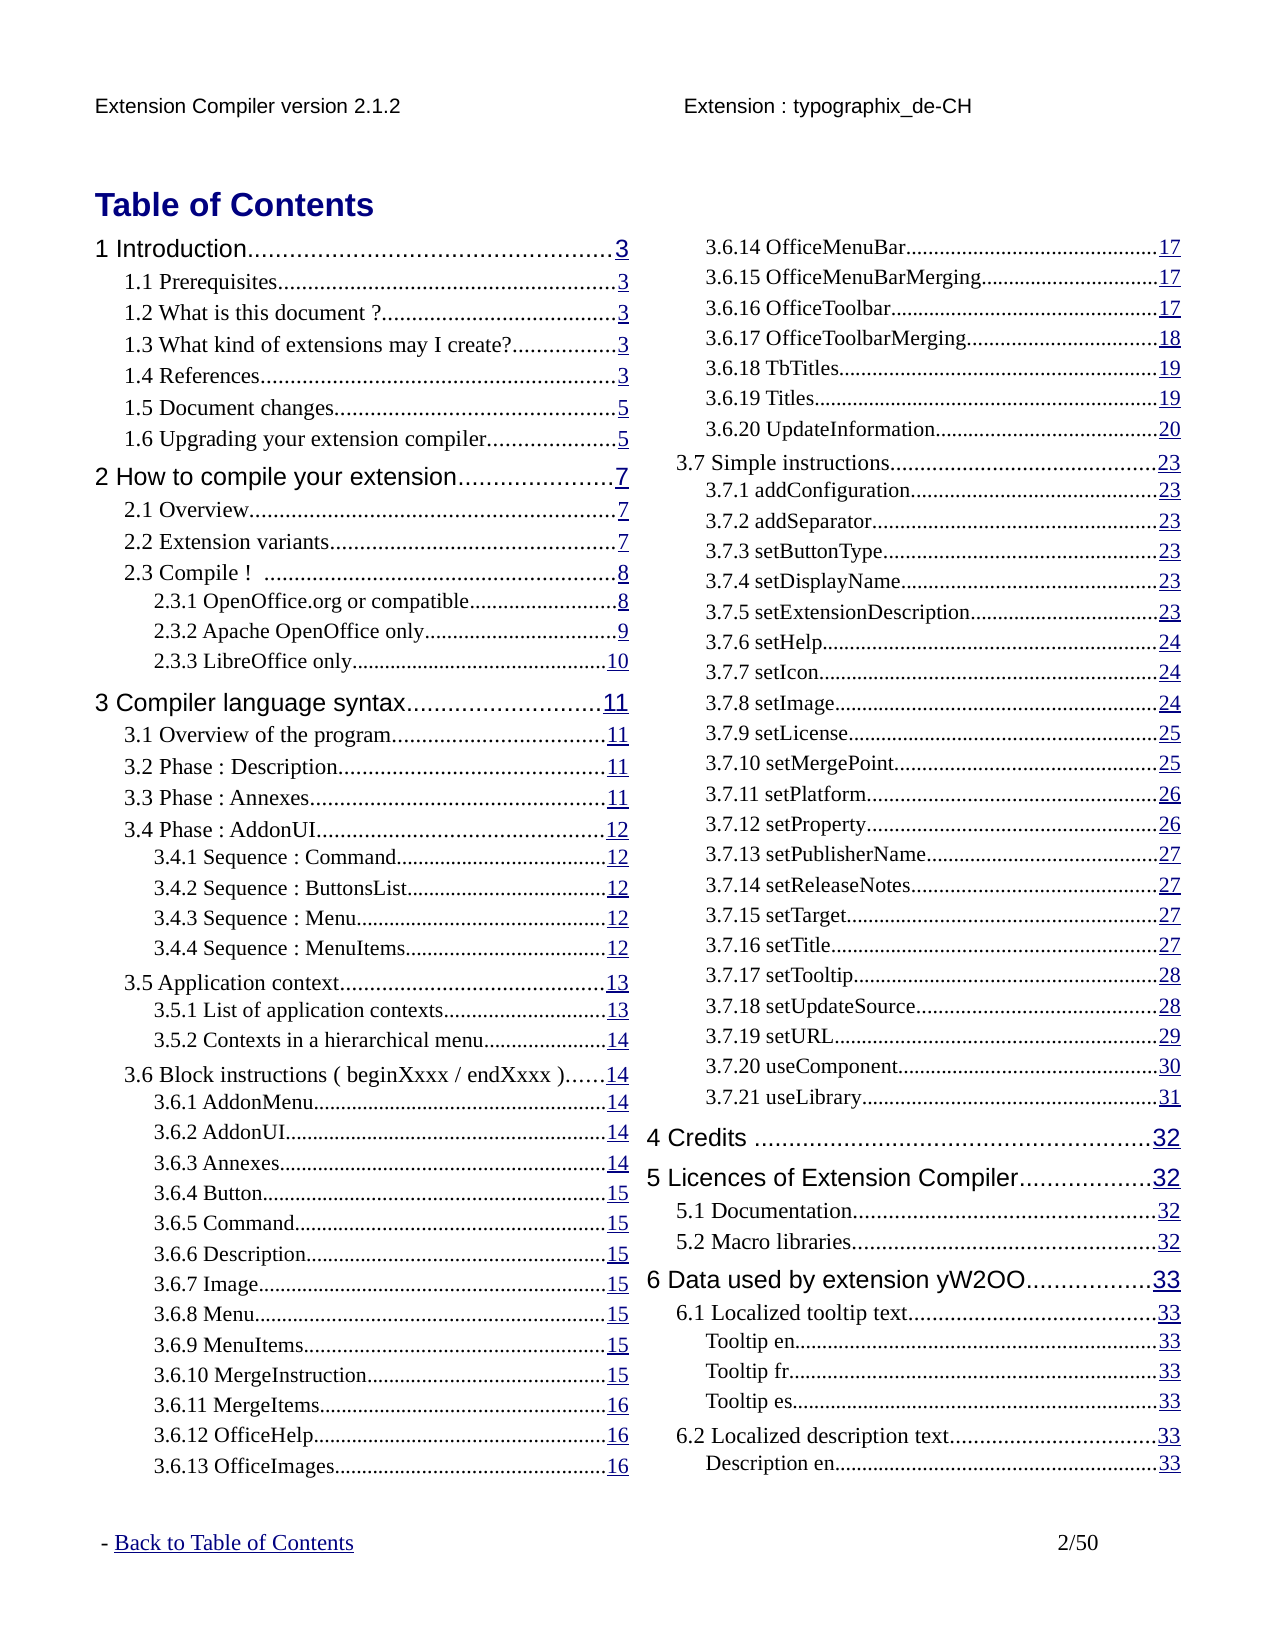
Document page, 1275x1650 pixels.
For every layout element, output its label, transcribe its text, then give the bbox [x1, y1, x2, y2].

text 1.6 Upgrading your extension compiler 5 [124, 426, 629, 452]
text 3.5.1 List of application contexts 13 [153, 998, 629, 1022]
text 3.6.6 Description 15 [153, 1242, 629, 1266]
text 3.4.4 Sequence : MenuItems 12 [153, 936, 629, 961]
text 1 Introduction 3 [94, 235, 629, 263]
text 2.3.1 OpenOffice.org or compatible 8 [153, 589, 629, 613]
text 2.2 Extension variants 7 [124, 529, 629, 554]
text 3.7.1 addConfiguration 23 [705, 478, 1181, 503]
subtitle Table of Contents [94, 186, 1181, 223]
text 3.7.3 setButtonType 23 [705, 539, 1181, 563]
text 3.6.16 OfficeToolbar 17 [705, 295, 1181, 320]
text 1.2 What is this document ? 3 [124, 300, 629, 326]
text 3.6.7 Image 15 [153, 1272, 629, 1296]
text 4 Credits 32 [646, 1124, 1181, 1152]
text 3.7.14 setReleaseNotes 27 [705, 872, 1181, 897]
text Tooltip es 33 [705, 1389, 1181, 1414]
text 3 Compiler language syntax 11 [94, 688, 629, 716]
text 3.6.14 OfficeMenuBar 17 [705, 235, 1181, 259]
text 3.6.2 AddonUI 14 [153, 1120, 629, 1145]
text 3.6.8 Menu 15 [153, 1302, 629, 1327]
text 3.7.17 setTooltip 28 [705, 963, 1181, 988]
text 1.5 Document changes 5 [124, 394, 629, 420]
text 3.7.5 setExtensionDescription 23 [705, 600, 1181, 624]
text 3.7.11 setPlatform 26 [705, 782, 1181, 806]
text 1.1 Prerequisites 3 [124, 269, 629, 294]
text 3.7.13 setPublisherName 27 [705, 842, 1181, 867]
text 5.2 Macro libraries 32 [676, 1229, 1181, 1254]
text 3.7.2 addSeparator 23 [705, 509, 1181, 533]
text 3.5 Application context 13 [124, 969, 629, 995]
text 3.6.13 OfficeImages 16 [153, 1454, 629, 1478]
text 2.3.3 LibreOffice only 10 [153, 649, 629, 674]
text Tooltip en 33 [705, 1329, 1181, 1353]
text 2 How to compile your extension 7 [94, 463, 629, 491]
text 3.7.15 setTarget 27 [705, 903, 1181, 927]
text 3.5.2 Contexts in a hierarchical menu 14 [153, 1028, 629, 1053]
text 3.7.21 useLibrary 31 [705, 1085, 1181, 1109]
text 3.6.10 MergeInstruction 15 [153, 1363, 629, 1387]
text 6.2 Localized description text 33 [676, 1423, 1181, 1448]
text 3.6 Block instructions ( beginXxxx / endXxxx ) 14 [124, 1062, 629, 1087]
text 3.4.1 Sequence : Command 12 [153, 845, 629, 870]
text 3.7.8 setImage 24 [705, 691, 1181, 715]
text 3.2 Phase : Description 11 [124, 754, 629, 779]
text 3.6.9 MenuItems 15 [153, 1332, 629, 1357]
text 3.7.7 setIcon 24 [705, 660, 1181, 685]
text 3.7.16 setTitle 27 [705, 933, 1181, 958]
text 3.6.3 Annexes 14 [153, 1151, 629, 1175]
text 3.6.4 Button 15 [153, 1181, 629, 1205]
text Tooltip fr 33 [705, 1359, 1181, 1383]
text 3.7 Simple instructions 23 [676, 450, 1181, 476]
text 3.7.6 setHelp 24 [705, 630, 1181, 654]
text 3.6.19 Titles 19 [705, 386, 1181, 411]
text 3.1 Overview of the program 11 [124, 722, 629, 748]
text 3.7.20 useComponent 30 [705, 1054, 1181, 1079]
text 2.3 Compile ! 8 [124, 560, 629, 586]
text 1.3 What kind of extensions may I create? 3 [124, 332, 629, 357]
text 1.4 References 3 [124, 363, 629, 389]
text 3.6.20 UpdateInformation 20 [705, 417, 1181, 441]
text 3.6.1 AddonMenu 14 [153, 1090, 629, 1114]
text 3.6.17 OfficeToolbarMerging 18 [705, 326, 1181, 350]
text 3.3 Phase : Annexes 11 [124, 785, 629, 811]
text 3.7.12 setProperty 26 [705, 812, 1181, 836]
text 2.1 Overview 7 [124, 497, 629, 523]
text 6 Data used by extension yW2OO 33 [646, 1266, 1181, 1294]
text 3.6.15 OfficeMenuBarMerging 17 [705, 265, 1181, 289]
text 3.4 Phase : AddonUI 12 [124, 817, 629, 842]
text 3.6.11 MergeItems 16 [153, 1393, 629, 1418]
text 5.1 Documentation 32 [676, 1198, 1181, 1223]
text 3.7.9 setLicense 25 [705, 721, 1181, 745]
text 2.3.2 Apache OpenOffice only 9 [153, 619, 629, 643]
text 3.6.12 OfficeHelp 16 [153, 1423, 629, 1448]
text 6.1 Localized tooltip text 33 [676, 1300, 1181, 1326]
text 3.7.4 setDisplayName 23 [705, 569, 1181, 594]
text Description en 33 [705, 1451, 1181, 1476]
text 3.4.2 Sequence : ButtonsList 12 [153, 876, 629, 900]
text 3.6.5 Command 15 [153, 1211, 629, 1236]
text 3.7.10 setMergePoint 25 [705, 751, 1181, 776]
text 3.6.18 TbTitles 19 [705, 356, 1181, 381]
text 5 Licences of Extension Compiler 32 [646, 1164, 1181, 1192]
text 3.7.19 setURL 29 [705, 1024, 1181, 1048]
text 3.4.3 Sequence : Menu 12 [153, 906, 629, 930]
text 3.7.18 setUpdateSource 28 [705, 994, 1181, 1018]
